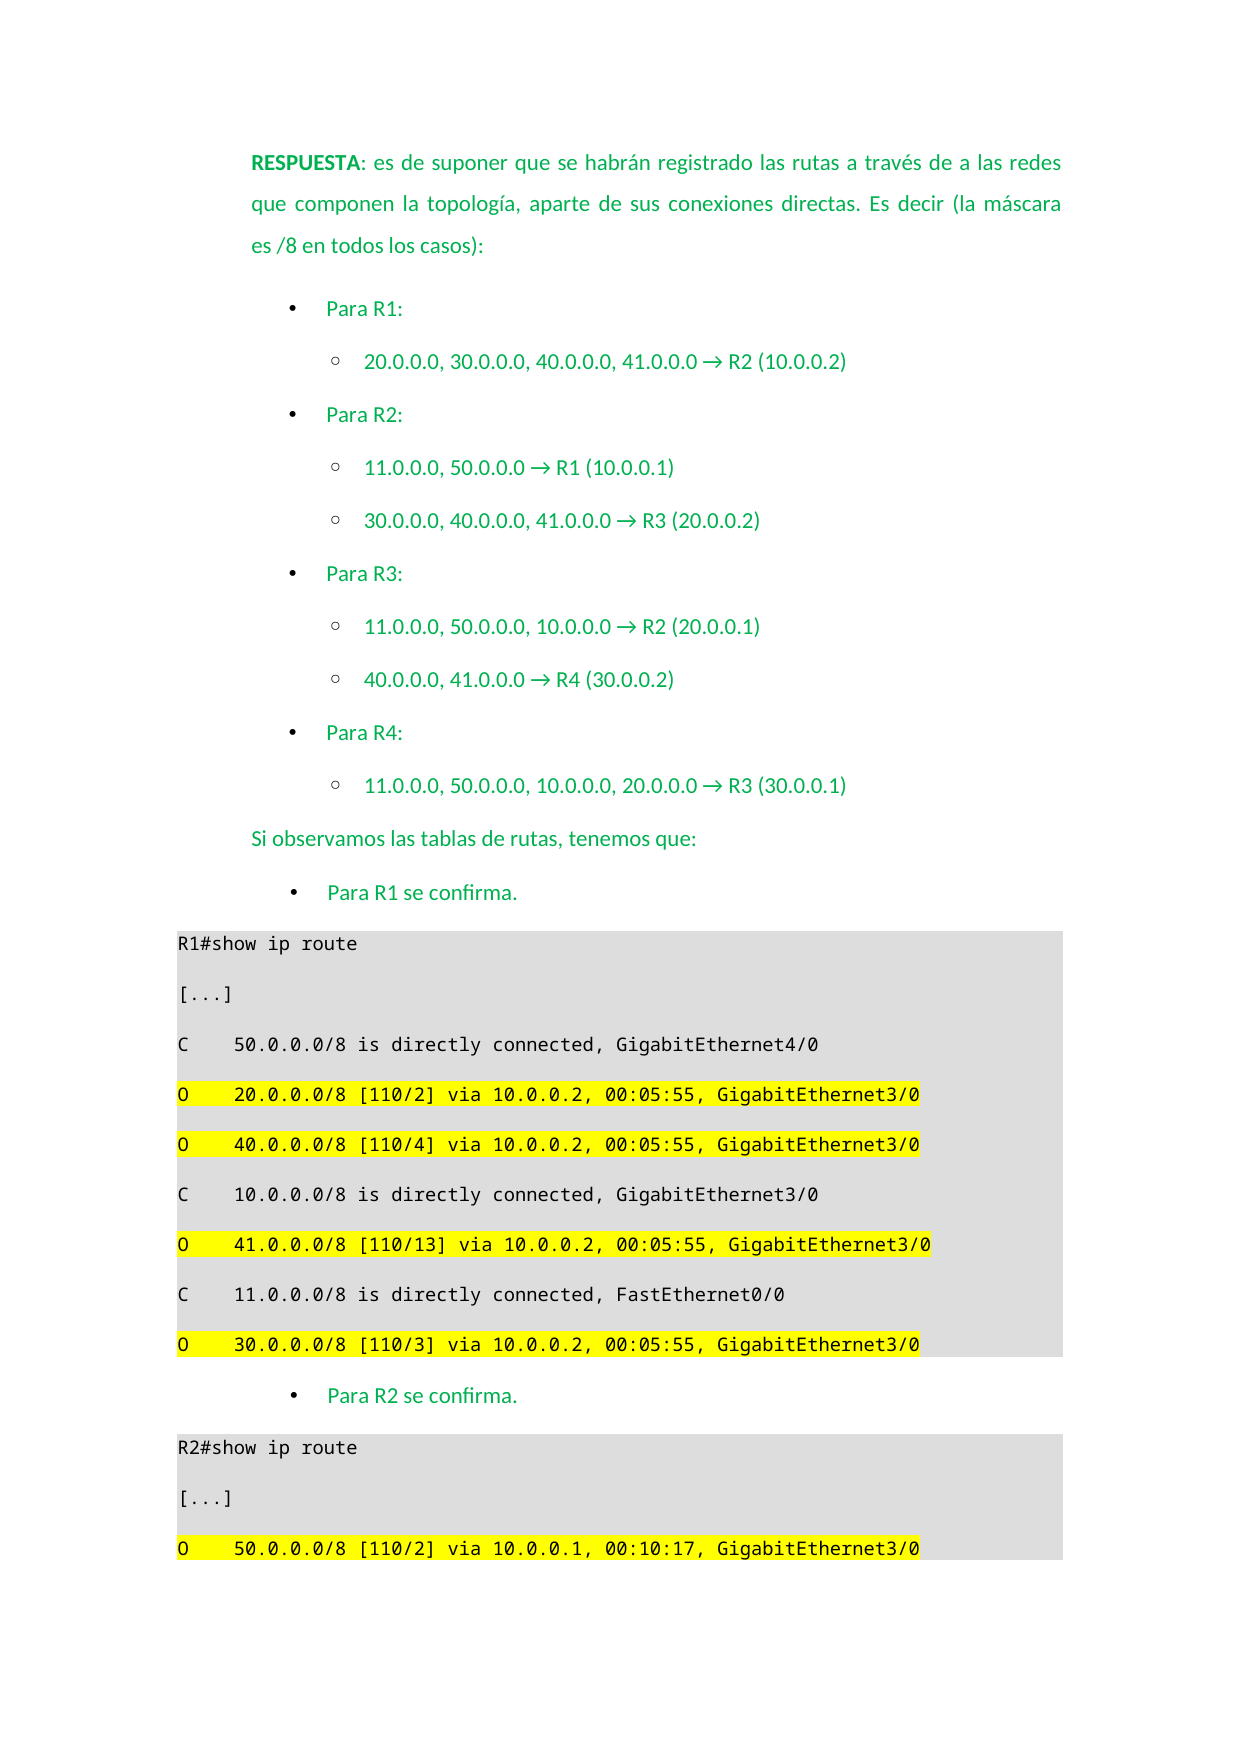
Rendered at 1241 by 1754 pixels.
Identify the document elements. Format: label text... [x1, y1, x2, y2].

list 40.0.0.0, 41.0.0.0 → R4 (30.0.0.2) [326, 666, 1063, 693]
text O 30.0.0.0/8 [110/3] via 10.0.0.2, 00:05:55, GigabitEthernet3/0 [177, 1331, 1063, 1357]
list 11.0.0.0, 50.0.0.0, 10.0.0.0, 20.0.0.0 → R3 (30.0.0.1) [326, 772, 1063, 799]
list 11.0.0.0, 50.0.0.0 → R1 (10.0.0.1) [326, 453, 1063, 481]
text O 41.0.0.0/8 [110/13] via 10.0.0.2, 00:05:55, GigabitEthernet3/0 [177, 1231, 1063, 1257]
text [...] [177, 981, 1063, 1006]
text O 20.0.0.0/8 [110/2] via 10.0.0.2, 00:05:55, GigabitEthernet3/0 [177, 1081, 1063, 1106]
list Para R2: [288, 400, 1063, 428]
text R2#show ip route [177, 1434, 1063, 1460]
list Para R1: [288, 294, 1063, 322]
list 30.0.0.0, 40.0.0.0, 41.0.0.0 → R3 (20.0.0.2) [326, 506, 1063, 534]
list 11.0.0.0, 50.0.0.0, 10.0.0.0 → R2 (20.0.0.1) [326, 612, 1063, 641]
list Para R3: [288, 559, 1063, 587]
text Si observamos las tablas de rutas, tenemos que: [177, 824, 1063, 853]
list Para R4: [288, 718, 1063, 747]
text C 11.0.0.0/8 is directly connected, FastEthernet0/0 [177, 1281, 1063, 1307]
text O 50.0.0.0/8 [110/2] via 10.0.0.1, 00:10:17, GigabitEthernet3/0 [177, 1535, 1063, 1560]
text C 10.0.0.0/8 is directly connected, GigabitEthernet3/0 [177, 1181, 1063, 1207]
text [...] [177, 1485, 1063, 1510]
list Para R1 se confirma. [290, 878, 1063, 906]
text C 50.0.0.0/8 is directly connected, GigabitEthernet4/0 [177, 1031, 1063, 1056]
text R1#show ip route [177, 931, 1063, 956]
text RESPUESTA: es de suponer que se habrán registrado las rutas a través de a las redes que componen la topología, aparte de sus conexiones directas. Es decir (la máscara es /8 en todos los casos): [251, 148, 1063, 259]
text O 40.0.0.0/8 [110/4] via 10.0.0.2, 00:05:55, GigabitEthernet3/0 [177, 1131, 1063, 1157]
list 20.0.0.0, 30.0.0.0, 40.0.0.0, 41.0.0.0 → R2 (10.0.0.2) [326, 347, 1063, 375]
list Para R2 se confirma. [290, 1382, 1063, 1409]
